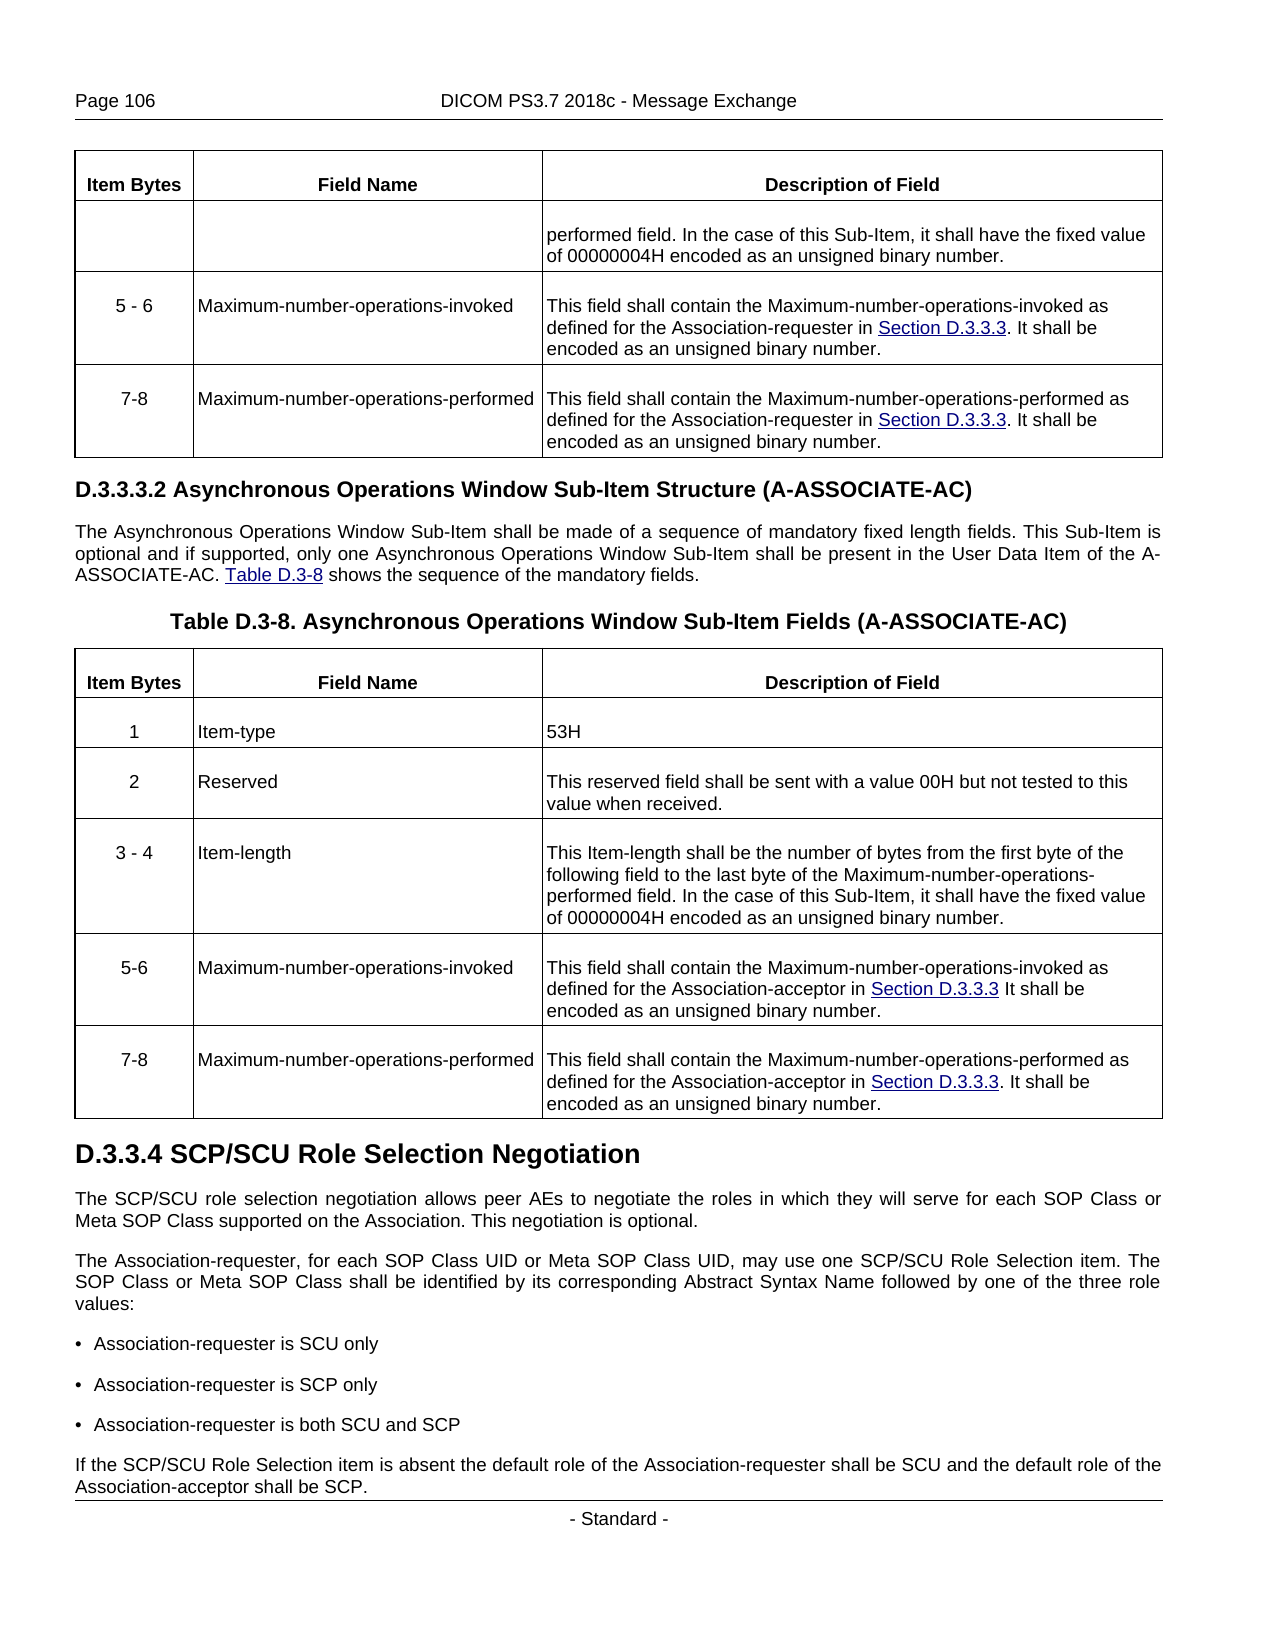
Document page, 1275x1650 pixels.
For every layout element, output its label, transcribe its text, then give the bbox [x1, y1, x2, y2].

table_cell 2 [76, 748, 193, 818]
table_cell 7-8 [76, 365, 193, 457]
table_header Field Name [194, 151, 542, 200]
list Association-requester is both SCU and SCP [75, 1414, 1162, 1435]
table_header Description of Field [543, 649, 1162, 697]
table_cell Maximum-number-operations-performed [194, 365, 542, 457]
table_cell Item-type [194, 698, 542, 747]
table_cell This reserved field shall be sent with a value 00H but not tested to this value when received. [543, 748, 1162, 818]
table_cell 5-6 [76, 934, 193, 1025]
table_header Field Name [194, 649, 542, 697]
table_cell 7-8 [76, 1026, 193, 1118]
table_cell 3 - 4 [76, 819, 193, 932]
table_cell This field shall contain the Maximum-number-operations-performed as defined for the Association-acceptor in Section D.3.3.3. It shall be encoded as an unsigned binary number. [543, 1026, 1162, 1118]
table_cell This field shall contain the Maximum-number-operations-invoked as defined for the Association-acceptor in Section D.3.3.3 It shall be encoded as an unsigned binary number. [543, 934, 1162, 1025]
list Association-requester is SCP only [75, 1373, 1162, 1395]
text D.3.3.4 SCP/SCU Role Selection Negotiation [75, 1138, 1162, 1169]
table_cell This field shall contain the Maximum-number-operations-performed as defined for the Association-requester in Section D.3.3.3. It shall be encoded as an unsigned binary number. [543, 365, 1162, 457]
text The Association-requester, for each SOP Class UID or Meta SOP Class UID, may use one SCP/SCU Role Selection item. The SOP Class or Meta SOP Class shall be identified by its corresponding Abstract Syntax Name followed by one of the three role values: [75, 1250, 1162, 1314]
text The SCP/SCU role selection negotiation allows peer AEs to negotiate the roles in which they will serve for each SOP Class or Meta SOP Class supported on the Association. This negotiation is optional. [75, 1188, 1162, 1231]
table_cell performed field. In the case of this Sub-Item, it shall have the fixed value of 00000004H encoded as an unsigned binary number. [543, 201, 1162, 271]
text D.3.3.3.2 Asynchronous Operations Window Sub-Item Structure (A-ASSOCIATE-AC) [75, 476, 1162, 502]
text Table D.3-8. Asynchronous Operations Window Sub-Item Fields (A-ASSOCIATE-AC) [75, 608, 1162, 634]
table_cell 5 - 6 [76, 272, 193, 364]
table_cell Maximum-number-operations-performed [194, 1026, 542, 1118]
list Association-requester is SCU only [75, 1333, 1162, 1355]
table_cell This Item-length shall be the number of bytes from the first byte of the following field to the last byte of the Maximum-number-operations-performed field. In the case of this Sub-Item, it shall have the fixed value of 00000004H encoded as an unsigned binary number. [543, 819, 1162, 932]
table_header Item Bytes [76, 649, 193, 697]
table_cell Maximum-number-operations-invoked [194, 934, 542, 1025]
text If the SCP/SCU Role Selection item is absent the default role of the Association-requester shall be SCU and the default role of the Association-acceptor shall be SCP. [75, 1454, 1162, 1497]
table_cell Reserved [194, 748, 542, 818]
table_header Description of Field [543, 151, 1162, 200]
table_cell Item-length [194, 819, 542, 932]
table_cell 1 [76, 698, 193, 747]
table_cell 53H [543, 698, 1162, 747]
table_cell This field shall contain the Maximum-number-operations-invoked as defined for the Association-requester in Section D.3.3.3. It shall be encoded as an unsigned binary number. [543, 272, 1162, 364]
table_cell [76, 201, 193, 271]
table_cell Maximum-number-operations-invoked [194, 272, 542, 364]
text The Asynchronous Operations Window Sub-Item shall be made of a sequence of mandatory fixed length fields. This Sub-Item is optional and if supported, only one Asynchronous Operations Window Sub-Item shall be present in the User Data Item of the A-ASSOCIATE-AC. Table D.3-8 shows the sequence of the mandatory fields. [75, 521, 1162, 586]
table_cell [194, 201, 542, 271]
table_header Item Bytes [76, 151, 193, 200]
